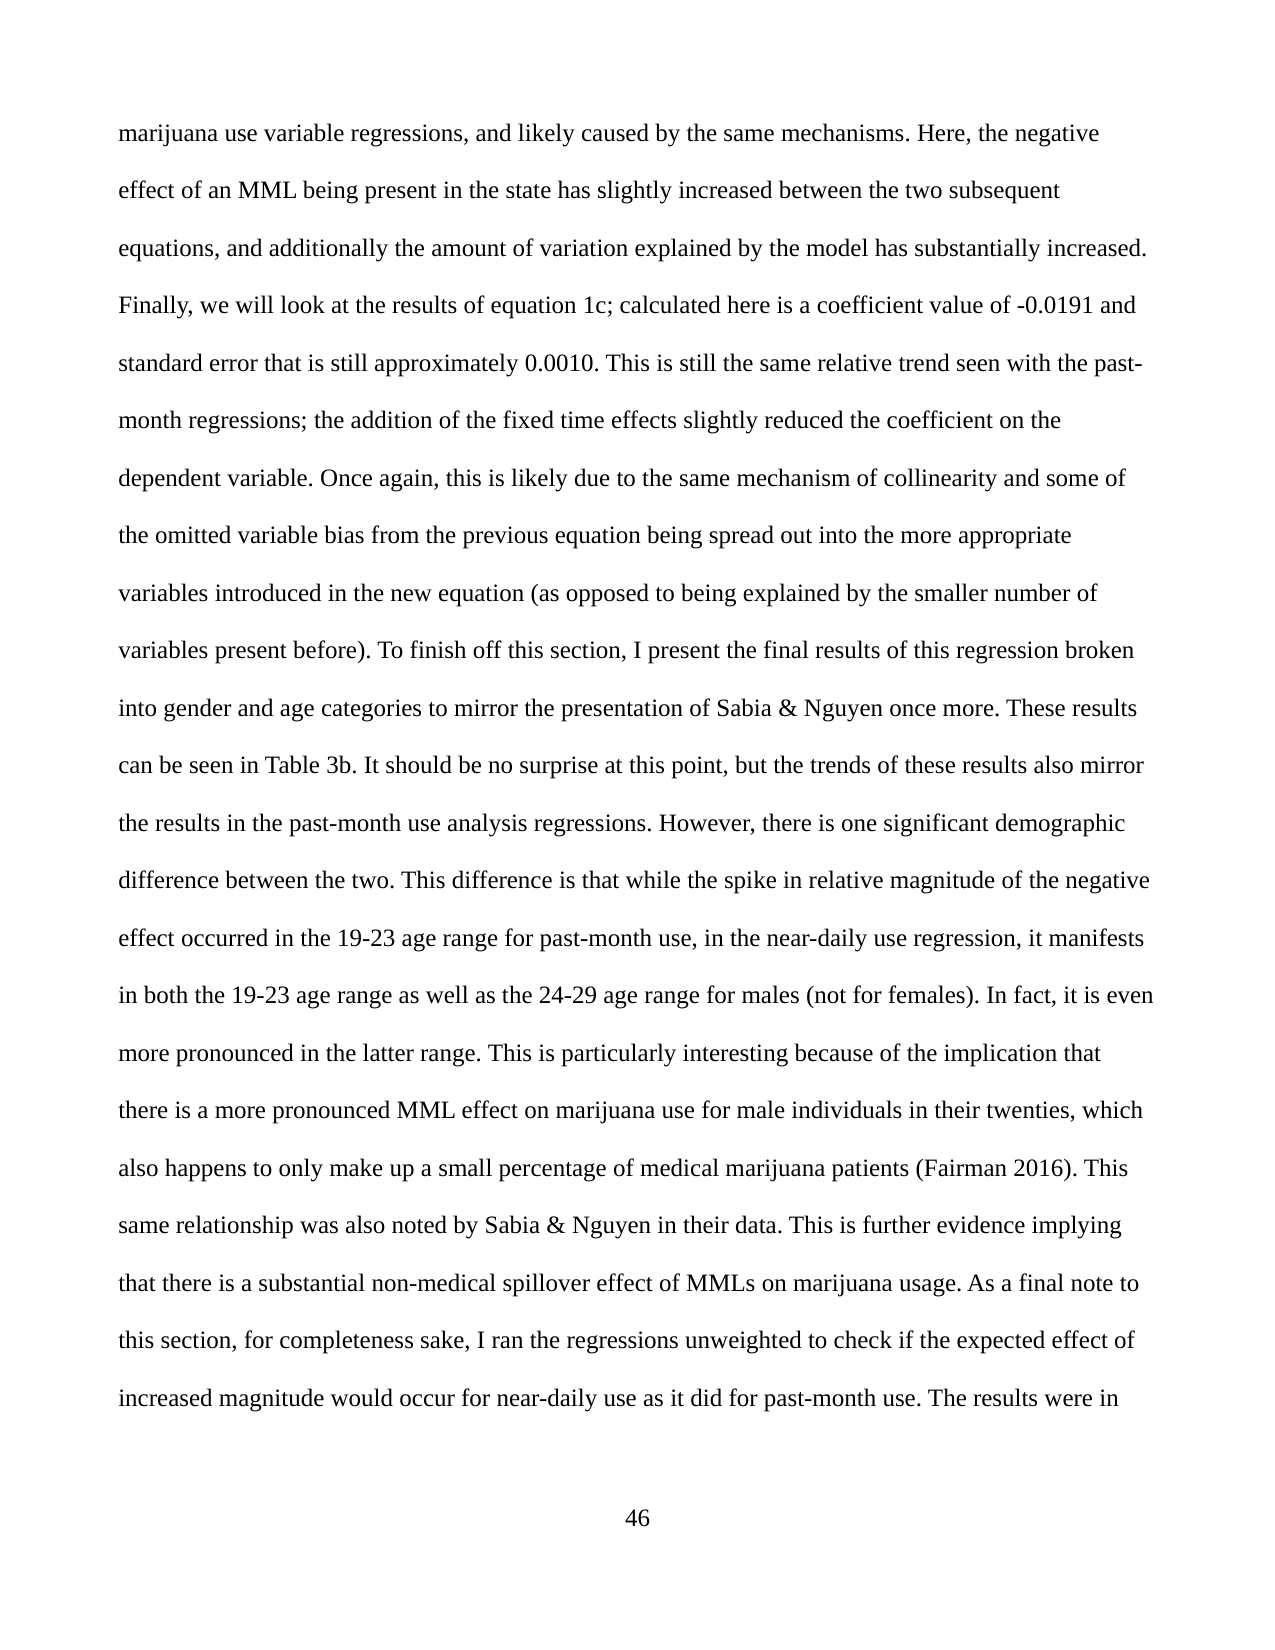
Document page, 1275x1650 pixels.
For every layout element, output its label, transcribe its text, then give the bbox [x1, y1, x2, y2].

text marijuana use variable regressions, and likely caused by the same mechanisms. Here, the negative effect of an MML being present in the state has slightly increased between the two subsequent equations, and additionally the amount of variation explained by the model has substantially increased. Finally, we will look at the results of equation 1c; calculated here is a coefficient value of -0.0191 and standard error that is still approximately 0.0010. This is still the same relative trend seen with the past-month regressions; the addition of the fixed time effects slightly reduced the coefficient on the dependent variable. Once again, this is likely due to the same mechanism of collinearity and some of the omitted variable bias from the previous equation being spread out into the more appropriate variables introduced in the new equation (as opposed to being explained by the smaller number of variables present before). To finish off this section, I present the final results of this regression broken into gender and age categories to mirror the presentation of Sabia & Nguyen once more. These results can be seen in Table 3b. It should be no surprise at this point, but the trends of these results also mirror the results in the past-month use analysis regressions. However, there is one significant demographic difference between the two. This difference is that while the spike in relative magnitude of the negative effect occurred in the 19-23 age range for past-month use, in the near-daily use regression, it manifests in both the 19-23 age range as well as the 24-29 age range for males (not for females). In fact, it is even more pronounced in the latter range. This is particularly interesting because of the implication that there is a more pronounced MML effect on marijuana use for male individuals in their twenties, which also happens to only make up a small percentage of medical marijuana patients (Fairman 2016). This same relationship was also noted by Sabia & Nguyen in their data. This is further evidence implying that there is a substantial non-medical spillover effect of MMLs on marijuana usage. As a final note to this section, for completeness sake, I ran the regressions unweighted to check if the expected effect of increased magnitude would occur for near-daily use as it did for past-month use. The results were in [118, 118, 1157, 1412]
